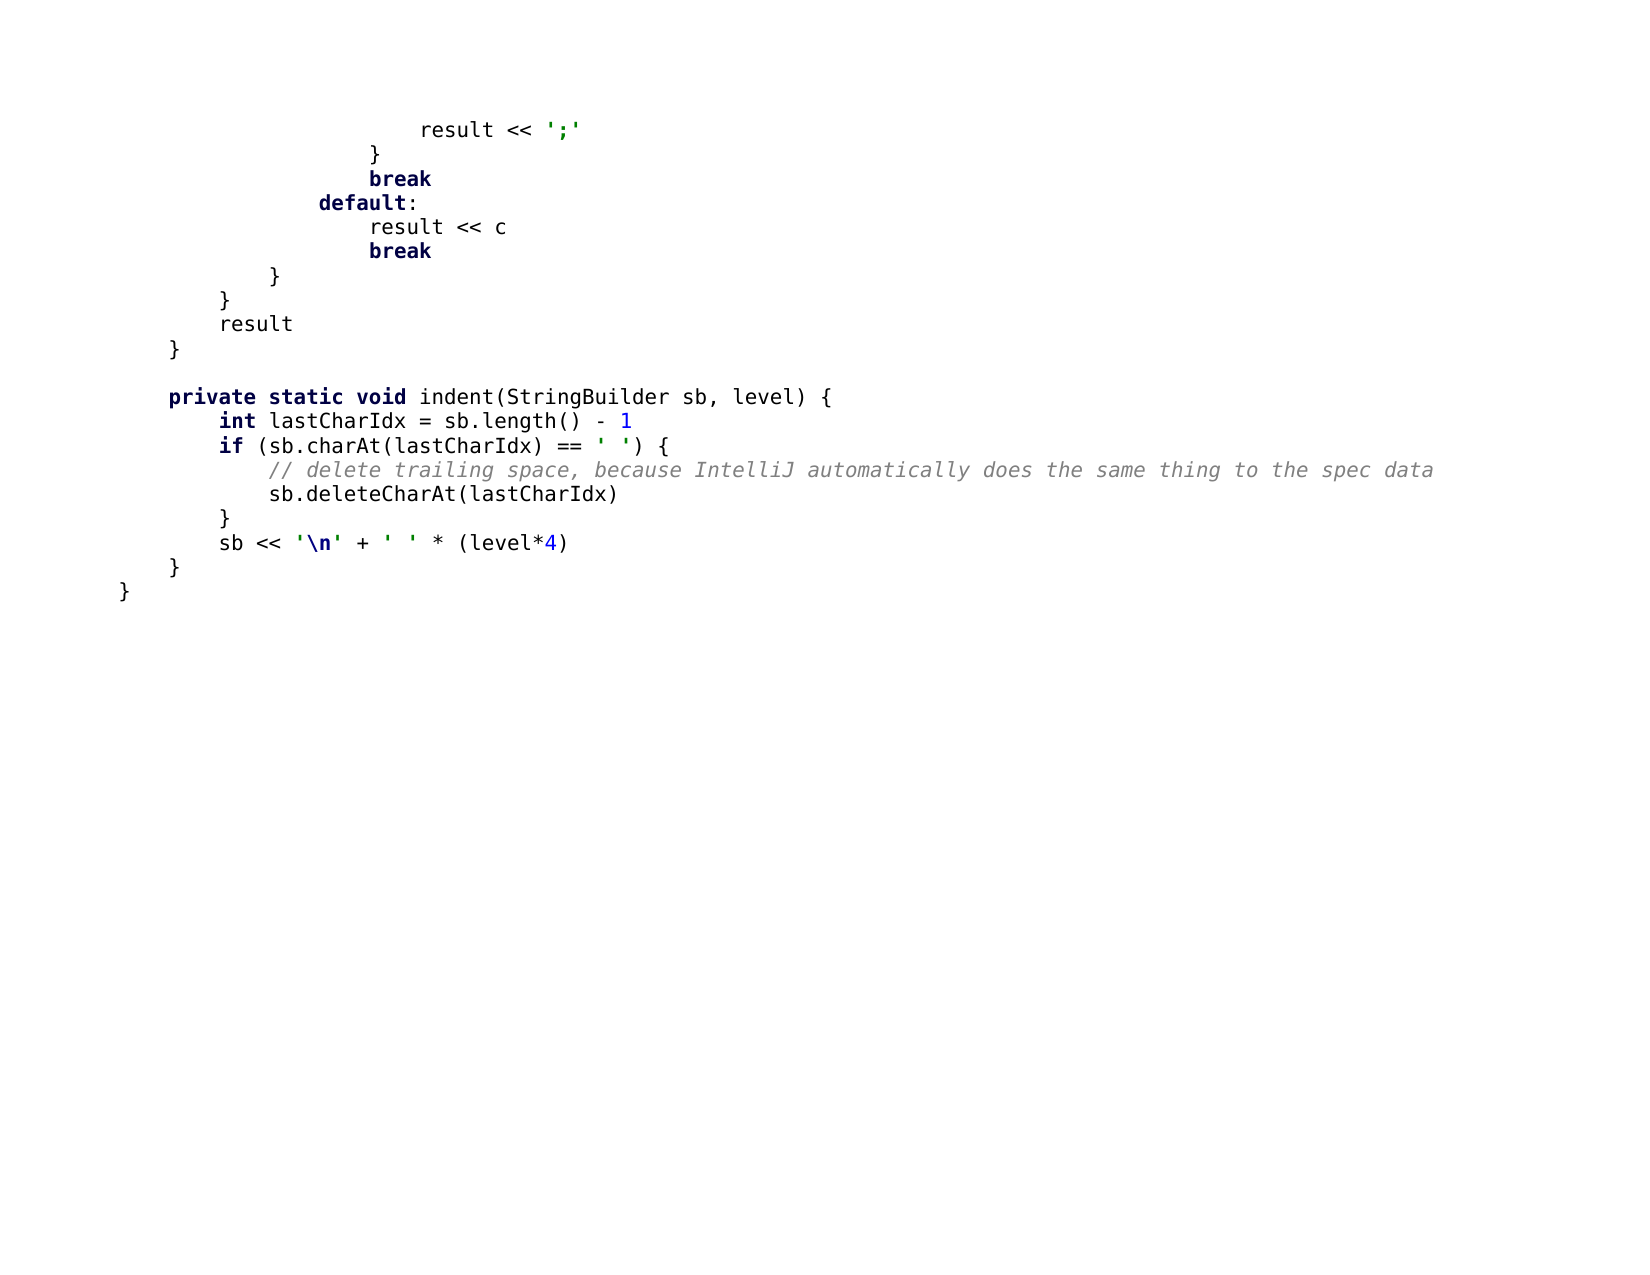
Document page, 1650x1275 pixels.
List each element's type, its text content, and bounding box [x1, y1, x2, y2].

text result << c [118, 215, 1532, 239]
text default: [118, 191, 1532, 215]
text } [118, 264, 1532, 288]
text result [118, 312, 1532, 337]
text if (sb.charAt(lastCharIdx) == ' ') { [118, 434, 1532, 458]
text int lastCharIdx = sb.length() - 1 [118, 409, 1532, 434]
text break [118, 167, 1532, 191]
text } [118, 288, 1532, 312]
text } [118, 555, 1532, 579]
text } [118, 506, 1532, 531]
text sb.deleteCharAt(lastCharIdx) [118, 482, 1532, 506]
text break [118, 239, 1532, 264]
text result << ';' [118, 118, 1532, 142]
text sb << '\n' + ' ' * (level*4) [118, 531, 1532, 555]
text } [118, 579, 1532, 603]
text } [118, 337, 1532, 361]
text private static void indent(StringBuilder sb, level) { [118, 385, 1532, 409]
text // delete trailing space, because IntelliJ automatically does the same thing to the spec data [118, 458, 1532, 482]
text } [118, 142, 1532, 167]
